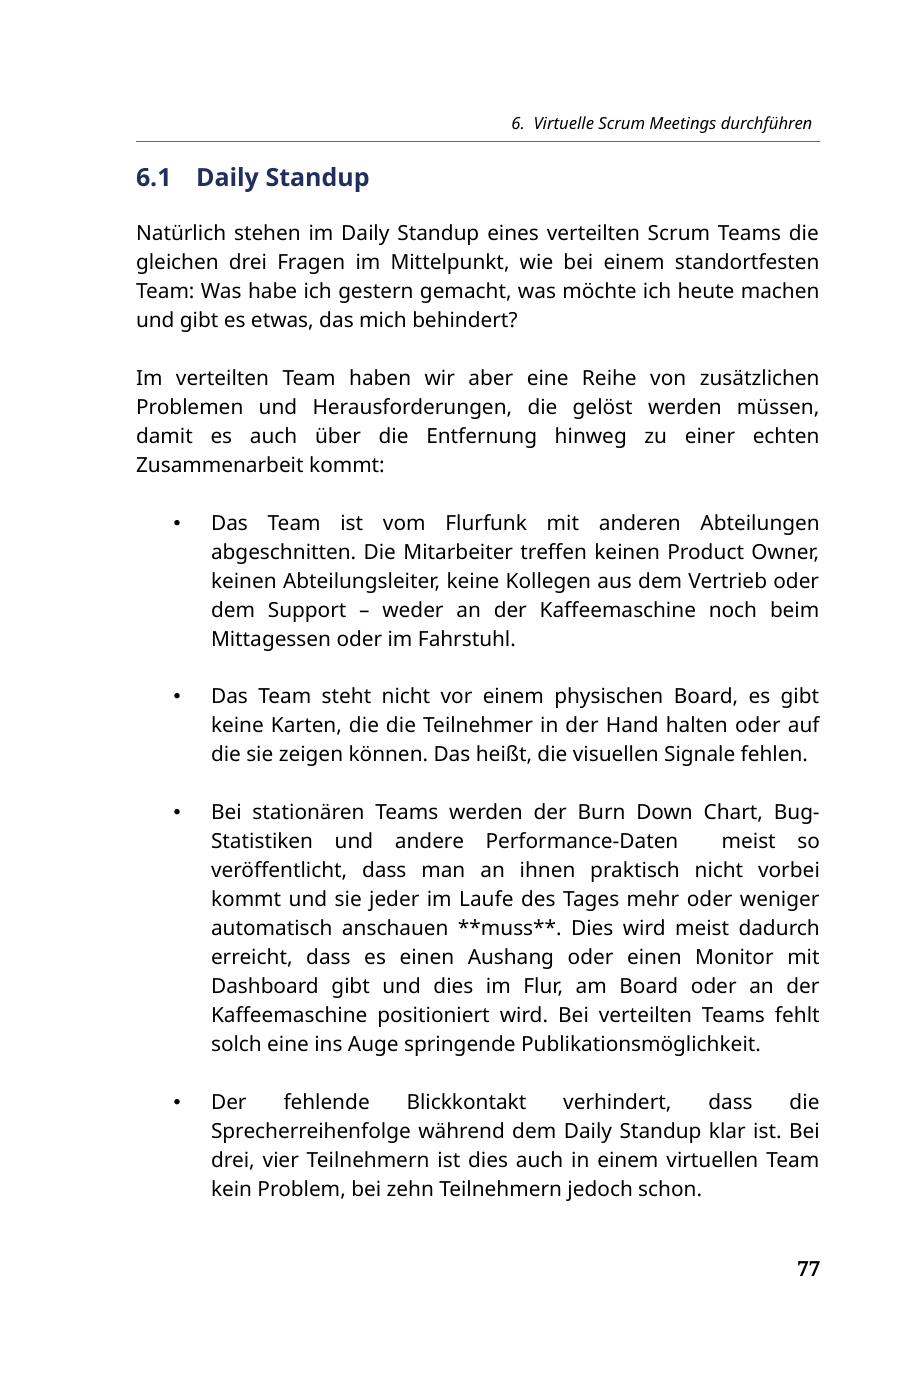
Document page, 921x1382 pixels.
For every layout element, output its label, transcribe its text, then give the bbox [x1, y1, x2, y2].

text Im verteilten Team haben wir aber eine Reihe von zusätzlichen Problemen und Herausforderungen, die gelöst werden müssen, damit es auch über die Entfernung hinweg zu einer echten Zusammenarbeit kommt: [136, 341, 820, 478]
subtitle Daily Standup [136, 159, 820, 193]
list Bei stationären Teams werden der Burn Down Chart, Bug-Statistiken und andere Performance-Daten meist so veröffentlicht, dass man an ihnen praktisch nicht vorbei kommt und sie jeder im Laufe des Tages mehr oder weniger automatisch anschauen **muss**. Dies wird meist dadurch erreicht, dass es einen Aushang oder einen Monitor mit Dashboard gibt und dies im Flur, am Board oder an der Kaffeemaschine positioniert wird. Bei verteilten Teams fehlt solch eine ins Auge springende Publikationsmöglichkeit. [173, 776, 820, 1057]
list Das Team steht nicht vor einem physischen Board, es gibt keine Karten, die die Teilnehmer in der Hand halten oder auf die sie zeigen können. Das heißt, die visuellen Signale fehlen. [173, 660, 820, 768]
list Das Team ist vom Flurfunk mit anderen Abteilungen abgeschnitten. Die Mitarbeiter treffen keinen Product Owner, keinen Abteilungsleiter, keine Kollegen aus dem Vertrieb oder dem Support – weder an der Kaffeemaschine noch beim Mittagessen oder im Fahrstuhl. [173, 486, 820, 652]
list Der fehlende Blickkontakt verhindert, dass die Sprecherreihenfolge während dem Daily Standup klar ist. Bei drei, vier Teilnehmern ist dies auch in einem virtuellen Team kein Problem, bei zehn Teilnehmern jedoch schon. [173, 1065, 820, 1202]
text Natürlich stehen im Daily Standup eines verteilten Scrum Teams die gleichen drei Fragen im Mittelpunkt, wie bei einem standortfesten Team: Was habe ich gestern gemacht, was möchte ich heute machen und gibt es etwas, das mich behindert? [136, 212, 820, 333]
